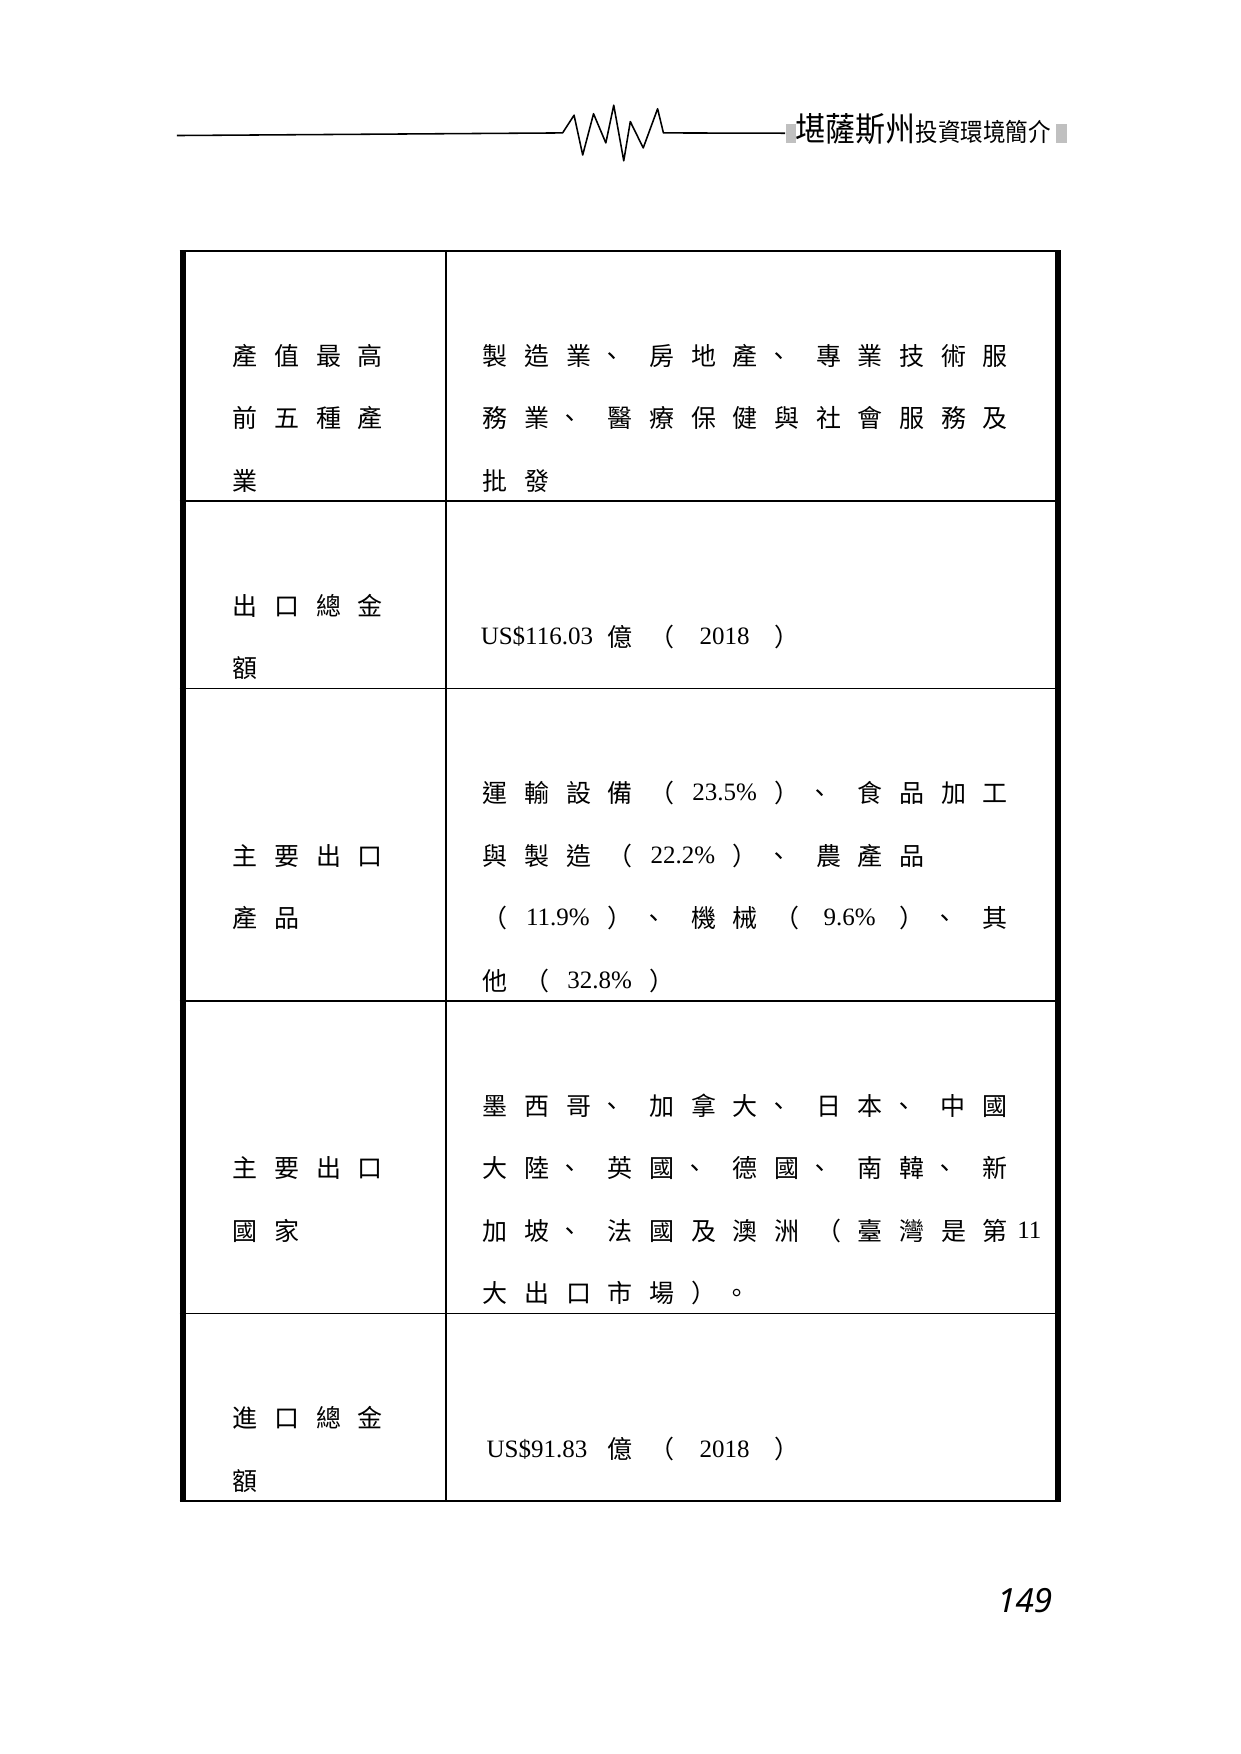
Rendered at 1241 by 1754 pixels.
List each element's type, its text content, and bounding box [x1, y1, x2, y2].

table_cell 運輸設備（23.5%）、食品加工與製造（22.2%）、農產品（11.9%）、機械（9.6%）、其他（32.8%） [447, 689, 1055, 1000]
table_cell 出口總金額 [186, 502, 445, 688]
table_cell US$91.83億（2018） [447, 1314, 1055, 1500]
table_cell US$116.03億（2018） [447, 502, 1055, 688]
table_cell 產值最高前五種產業 [186, 252, 445, 500]
table_cell 墨西哥、加拿大、日本、中國大陸、英國、德國、南韓、新加坡、法國及澳洲（臺灣是第11大出口市場）。 [447, 1002, 1055, 1313]
table_cell 主要出口國家 [186, 1002, 445, 1313]
table_cell 製造業、房地產、專業技術服務業、醫療保健與社會服務及批發 [447, 252, 1055, 500]
table_cell 主要出口產品 [186, 689, 445, 1000]
table_cell 進口總金額 [186, 1314, 445, 1500]
